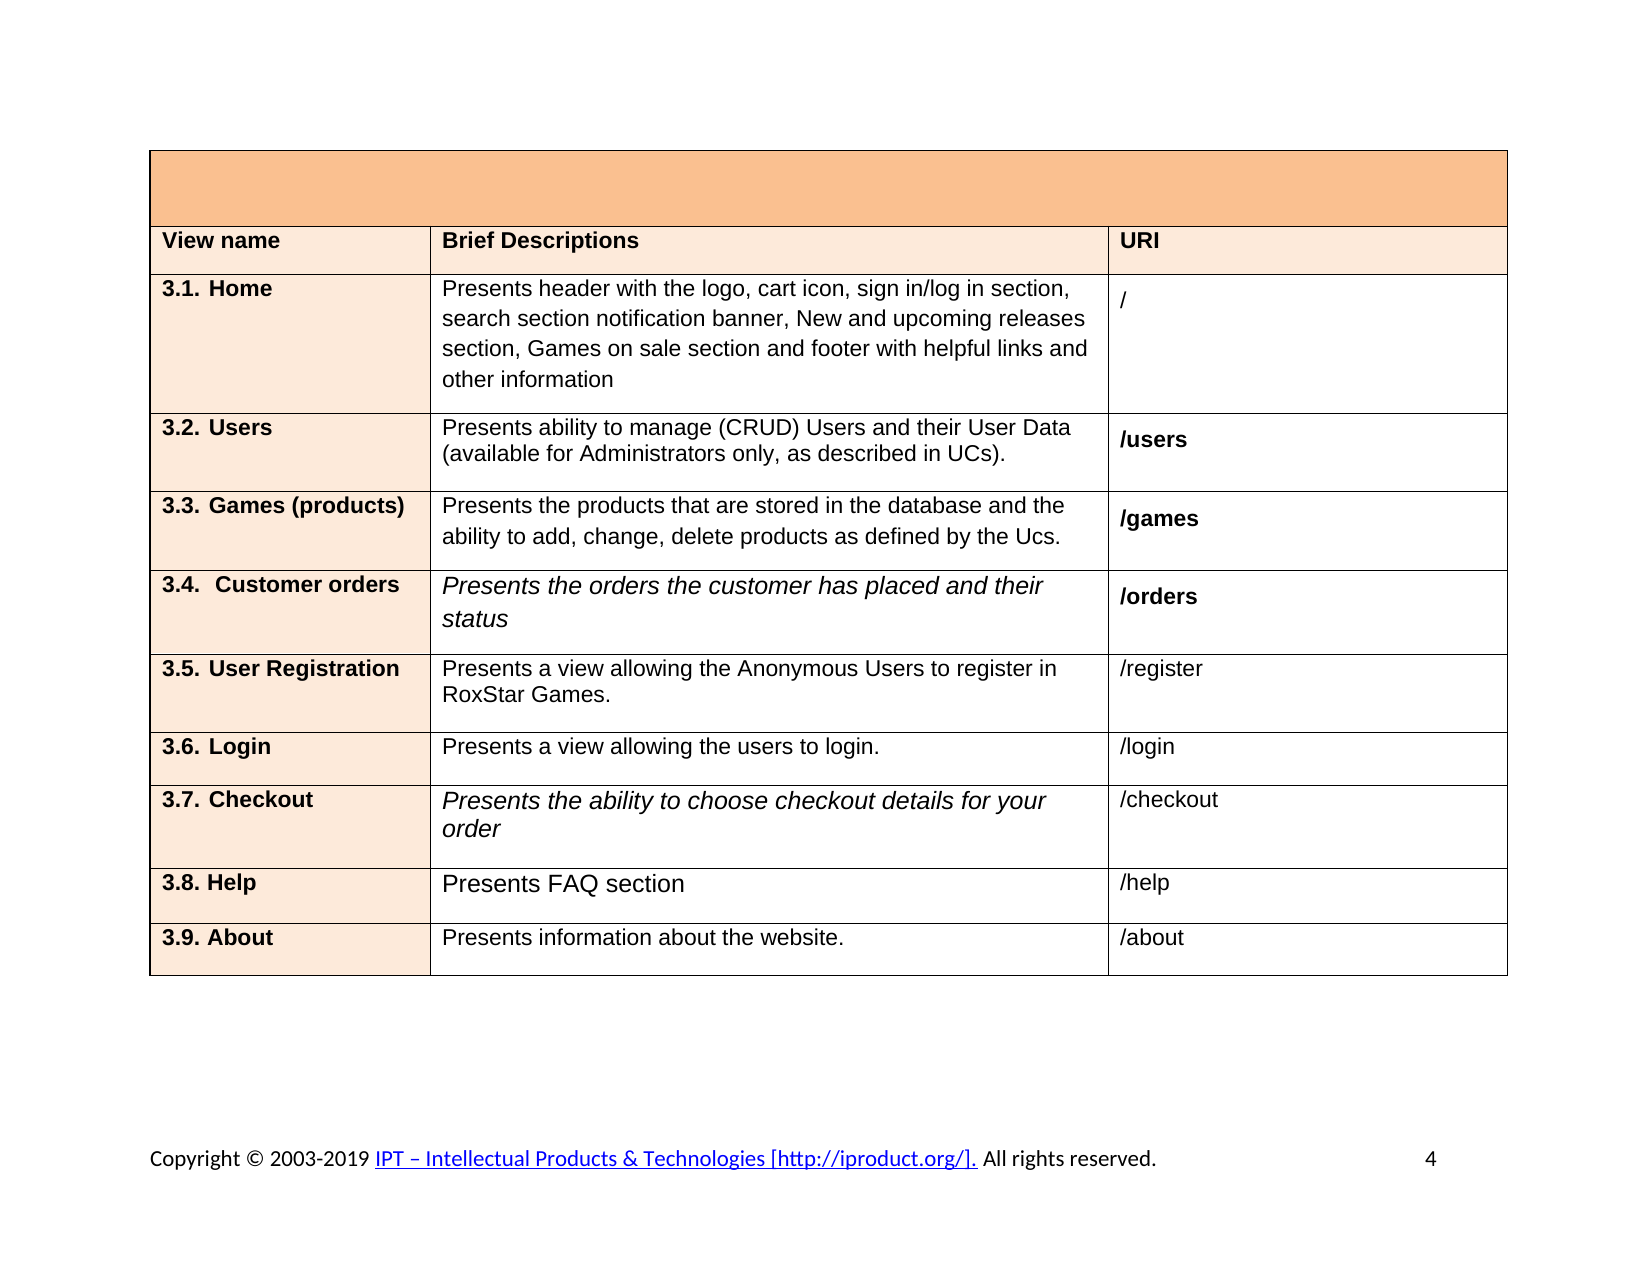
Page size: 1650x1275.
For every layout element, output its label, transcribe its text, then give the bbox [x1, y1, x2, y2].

table_cell Presents FAQ section [431, 869, 1108, 923]
table_cell Help [151, 869, 430, 923]
table_cell /help [1109, 869, 1507, 923]
table_cell /orders [1109, 571, 1507, 653]
table_cell Presents a view allowing the users to login. [431, 733, 1108, 785]
table_cell /register [1109, 655, 1507, 732]
table_cell URI [1109, 227, 1507, 274]
table_cell Presents the orders the customer has placed and their status [431, 571, 1108, 653]
table_cell /login [1109, 733, 1507, 785]
table_cell Customer orders [151, 571, 430, 653]
table_cell / [1109, 275, 1507, 413]
table_cell Users [151, 414, 430, 491]
table_cell /about [1109, 924, 1507, 975]
table_cell Presents ability to manage (CRUD) Users and their User Data (available for Administrators only, as described in UCs). [431, 414, 1108, 491]
table_cell /users [1109, 414, 1507, 491]
table_cell About [151, 924, 430, 975]
table_cell Checkout [151, 786, 430, 868]
table_cell Home [151, 275, 430, 413]
table_header [151, 151, 1507, 226]
table_cell Presents a view allowing the Anonymous Users to register in RoxStar Games. [431, 655, 1108, 732]
table_cell Presents the ability to choose checkout details for your order [431, 786, 1108, 868]
table_cell /checkout [1109, 786, 1507, 868]
table_cell Presents the products that are stored in the database and the ability to add, change, delete products as defined by the Ucs. [431, 492, 1108, 570]
table_cell Presents information about the website. [431, 924, 1108, 975]
table_cell Games (products) [151, 492, 430, 570]
table_cell View name [151, 227, 430, 274]
table_cell Brief Descriptions [431, 227, 1108, 274]
table_cell Presents header with the logo, cart icon, sign in/log in section, search section notification banner, New and upcoming releases section, Games on sale section and footer with helpful links and other information [431, 275, 1108, 413]
table_cell User Registration [151, 655, 430, 732]
table_cell Login [151, 733, 430, 785]
table_cell /games [1109, 492, 1507, 570]
